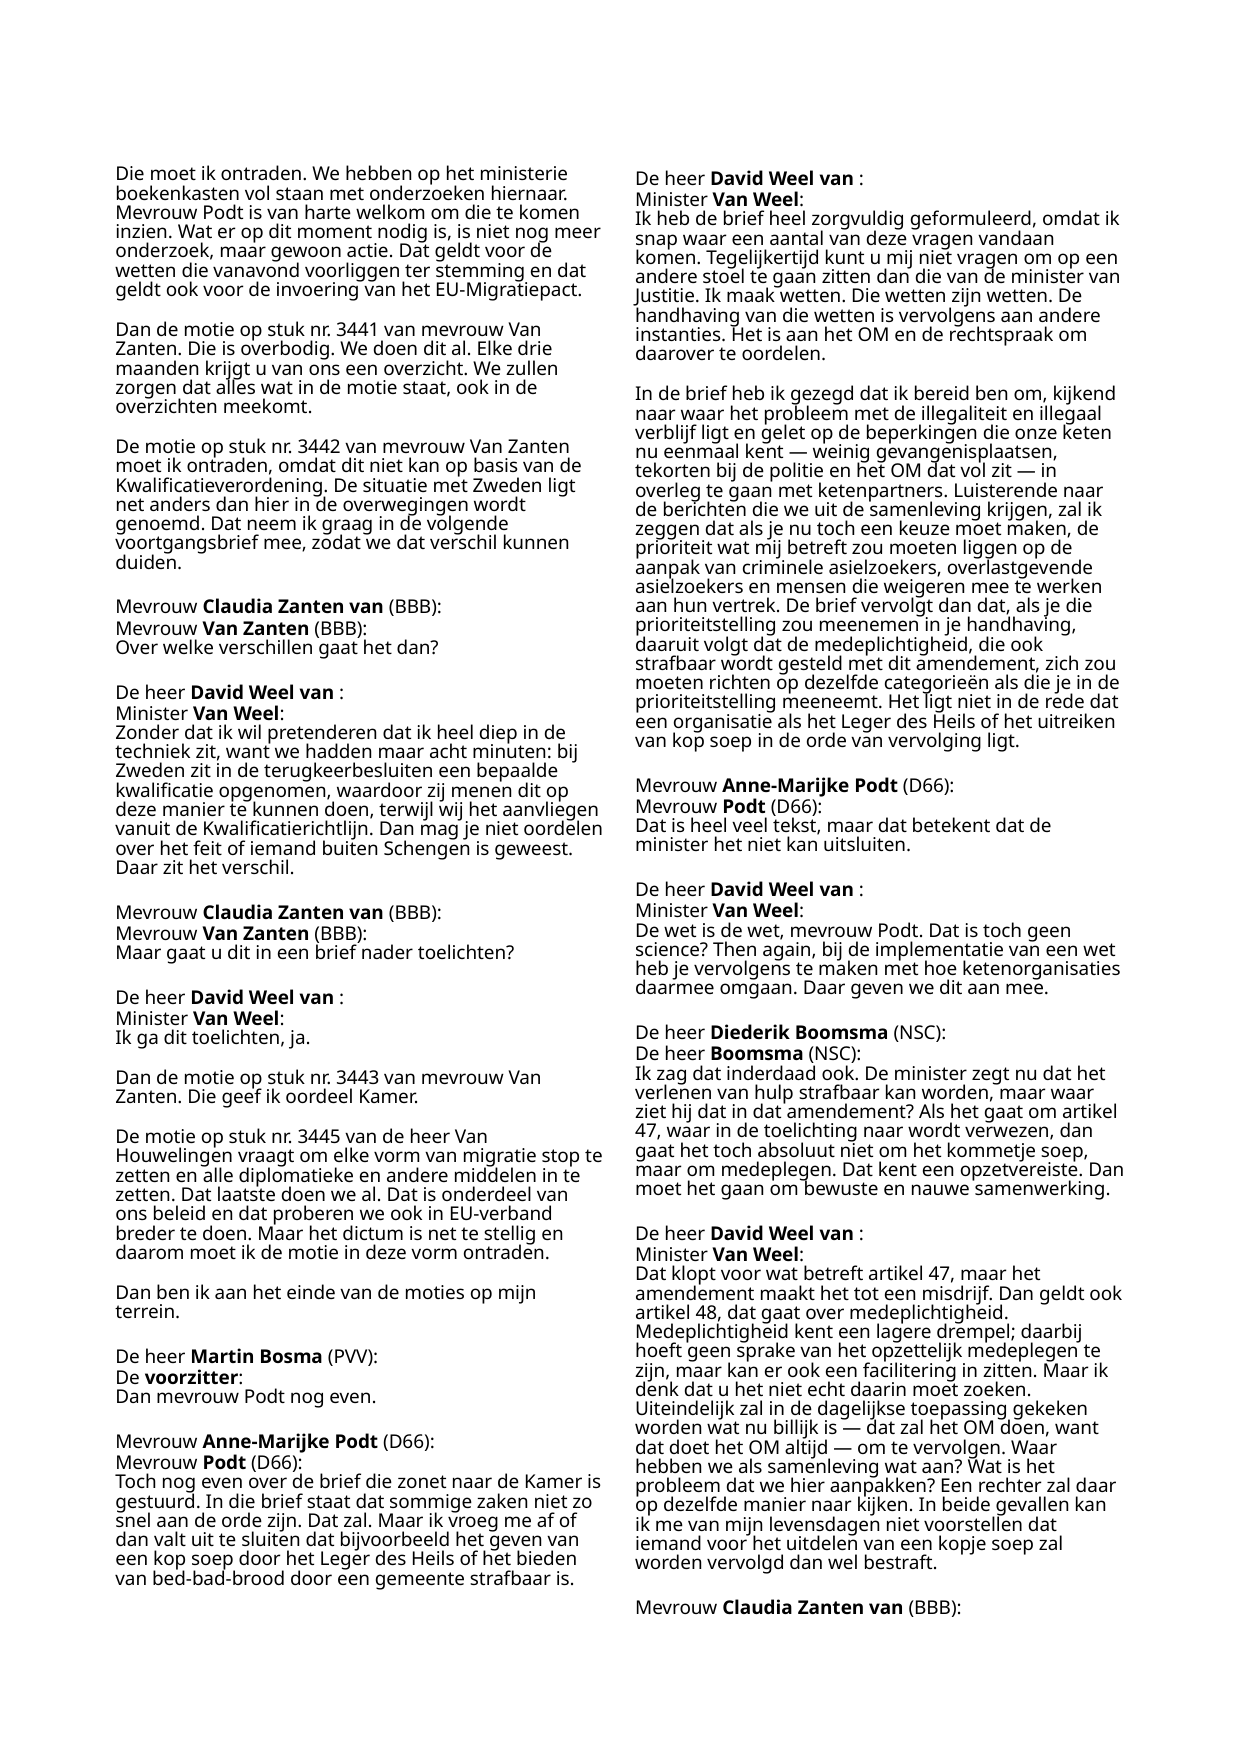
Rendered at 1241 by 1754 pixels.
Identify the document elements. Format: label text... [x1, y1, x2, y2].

text Minister Van Weel: [115, 704, 605, 724]
text De heer Diederik Boomsma (NSC): [635, 1019, 1125, 1045]
text Mevrouw Van Zanten (BBB): [115, 619, 605, 639]
text De heer David Weel van : [635, 877, 1125, 902]
text Ik heb de brief heel zorgvuldig geformuleerd, omdat ik snap waar een aantal van deze vragen vandaan komen. Tegelijkertijd kunt u mij niet vragen om op een andere stoel te gaan zitten dan die van de minister van Justitie. Ik maak wetten. Die wetten zijn wetten. De handhaving van die wetten is vervolgens aan andere instanties. Het is aan het OM en de rechtspraak om daarover te oordelen. [635, 210, 1125, 364]
text De voorzitter: [115, 1369, 605, 1388]
text Ik zag dat inderdaad ook. De minister zegt nu dat het verlenen van hulp strafbaar kan worden, maar waar ziet hij dat in dat amendement? Als het gaat om artikel 47, waar in de toelichting naar wordt verwezen, dan gaat het toch absoluut niet om het kommetje soep, maar om medeplegen. Dat kent een opzetvereiste. Dan moet het gaan om bewuste en nauwe samenwerking. [635, 1064, 1125, 1199]
text Minister Van Weel: [635, 191, 1125, 210]
text De wet is de wet, mevrouw Podt. Dat is toch geen science? Then again, bij de implementatie van een wet heb je vervolgens te maken met hoe ketenorganisaties daarmee omgaan. Daar geven we dit aan mee. [635, 922, 1125, 999]
text De heer David Weel van : [115, 679, 605, 704]
text Dan de motie op stuk nr. 3441 van mevrouw Van Zanten. Die is overbodig. We doen dit al. Elke drie maanden krijgt u van ons een overzicht. We zullen zorgen dat alles wat in de motie staat, ook in de overzichten meekomt. [115, 321, 605, 417]
text Minister Van Weel: [635, 902, 1125, 922]
text De heer Boomsma (NSC): [635, 1045, 1125, 1064]
text In de brief heb ik gezegd dat ik bereid ben om, kijkend naar waar het probleem met de illegaliteit en illegaal verblijf ligt en gelet op de beperkingen die onze keten nu eenmaal kent — weinig gevangenisplaatsen, tekorten bij de politie en het OM dat vol zit — in overleg te gaan met ketenpartners. Luisterende naar de berichten die we uit de samenleving krijgen, zal ik zeggen dat als je nu toch een keuze moet maken, de prioriteit wat mij betreft zou moeten liggen op de aanpak van criminele asielzoekers, overlastgevende asielzoekers en mensen die weigeren mee te werken aan hun vertrek. De brief vervolgt dan dat, als je die prioriteitstelling zou meenemen in je handhaving, daaruit volgt dat de medeplichtigheid, die ook strafbaar wordt gesteld met dit amendement, zich zou moeten richten op dezelfde categorieën als die je in de prioriteitstelling meeneemt. Het ligt niet in de rede dat een organisatie als het Leger des Heils of het uitreiken van kop soep in de orde van vervolging ligt. [635, 385, 1125, 751]
text Ik ga dit toelichten, ja. [115, 1029, 605, 1048]
text Die moet ik ontraden. We hebben op het ministerie boekenkasten vol staan met onderzoeken hiernaar. Mevrouw Podt is van harte welkom om die te komen inzien. Wat er op dit moment nodig is, is niet nog meer onderzoek, maar gewoon actie. Dat geldt voor de wetten die vanavond voorliggen ter stemming en dat geldt ook voor de invoering van het EU-Migratiepact. [115, 165, 605, 300]
text Dat klopt voor wat betreft artikel 47, maar het amendement maakt het tot een misdrijf. Dan geldt ook artikel 48, dat gaat over medeplichtigheid. Medeplichtigheid kent een lagere drempel; daarbij hoeft geen sprake van het opzettelijk medeplegen te zijn, maar kan er ook een facilitering in zitten. Maar ik denk dat u het niet echt daarin moet zoeken. Uiteindelijk zal in de dagelijkse toepassing gekeken worden wat nu billijk is — dat zal het OM doen, want dat doet het OM altijd — om te vervolgen. Waar hebben we als samenleving wat aan? Wat is het probleem dat we hier aanpakken? Een rechter zal daar op dezelfde manier naar kijken. In beide gevallen kan ik me van mijn levensdagen niet voorstellen dat iemand voor het uitdelen van een kopje soep zal worden vervolgd dan wel bestraft. [635, 1265, 1125, 1573]
text Zonder dat ik wil pretenderen dat ik heel diep in de techniek zit, want we hadden maar acht minuten: bij Zweden zit in de terugkeerbesluiten een bepaalde kwalificatie opgenomen, waardoor zij menen dit op deze manier te kunnen doen, terwijl wij het aanvliegen vanuit de Kwalificatierichtlijn. Dan mag je niet oordelen over het feit of iemand buiten Schengen is geweest. Daar zit het verschil. [115, 724, 605, 878]
text De heer David Weel van : [115, 984, 605, 1010]
text Mevrouw Anne-Marijke Podt (D66): [115, 1428, 605, 1454]
text Over welke verschillen gaat het dan? [115, 639, 605, 658]
text Minister Van Weel: [635, 1246, 1125, 1265]
text De heer Martin Bosma (PVV): [115, 1343, 605, 1369]
text Dan de motie op stuk nr. 3443 van mevrouw Van Zanten. Die geef ik oordeel Kamer. [115, 1069, 605, 1107]
text Dat is heel veel tekst, maar dat betekent dat de minister het niet kan uitsluiten. [635, 817, 1125, 856]
text Dan mevrouw Podt nog even. [115, 1388, 605, 1407]
text Mevrouw Anne-Marijke Podt (D66): [635, 772, 1125, 798]
text Mevrouw Van Zanten (BBB): [115, 924, 605, 944]
text De motie op stuk nr. 3445 van de heer Van Houwelingen vraagt om elke vorm van migratie stop te zetten en alle diplomatieke en andere middelen in te zetten. Dat laatste doen we al. Dat is onderdeel van ons beleid en dat proberen we ook in EU-verband breder te doen. Maar het dictum is net te stellig en daarom moet ik de motie in deze vorm ontraden. [115, 1128, 605, 1263]
text Toch nog even over de brief die zonet naar de Kamer is gestuurd. In die brief staat dat sommige zaken niet zo snel aan de orde zijn. Dat zal. Maar ik vroeg me af of dan valt uit te sluiten dat bijvoorbeeld het geven van een kop soep door het Leger des Heils of het bieden van bed-bad-brood door een gemeente strafbaar is. [115, 1473, 605, 1589]
text De heer David Weel van : [635, 165, 1125, 191]
text De motie op stuk nr. 3442 van mevrouw Van Zanten moet ik ontraden, omdat dit niet kan op basis van de Kwalificatieverordening. De situatie met Zweden ligt net anders dan hier in de overwegingen wordt genoemd. Dat neem ik graag in de volgende voortgangsbrief mee, zodat we dat verschil kunnen duiden. [115, 438, 605, 573]
text Dan ben ik aan het einde van de moties op mijn terrein. [115, 1284, 605, 1322]
text Mevrouw Claudia Zanten van (BBB): [115, 899, 605, 924]
text Minister Van Weel: [115, 1010, 605, 1029]
text Mevrouw Claudia Zanten van (BBB): [115, 594, 605, 619]
text Mevrouw Podt (D66): [115, 1454, 605, 1473]
text Mevrouw Claudia Zanten van (BBB): [635, 1594, 1125, 1620]
text De heer David Weel van : [635, 1220, 1125, 1246]
text Mevrouw Podt (D66): [635, 798, 1125, 817]
text Maar gaat u dit in een brief nader toelichten? [115, 944, 605, 963]
